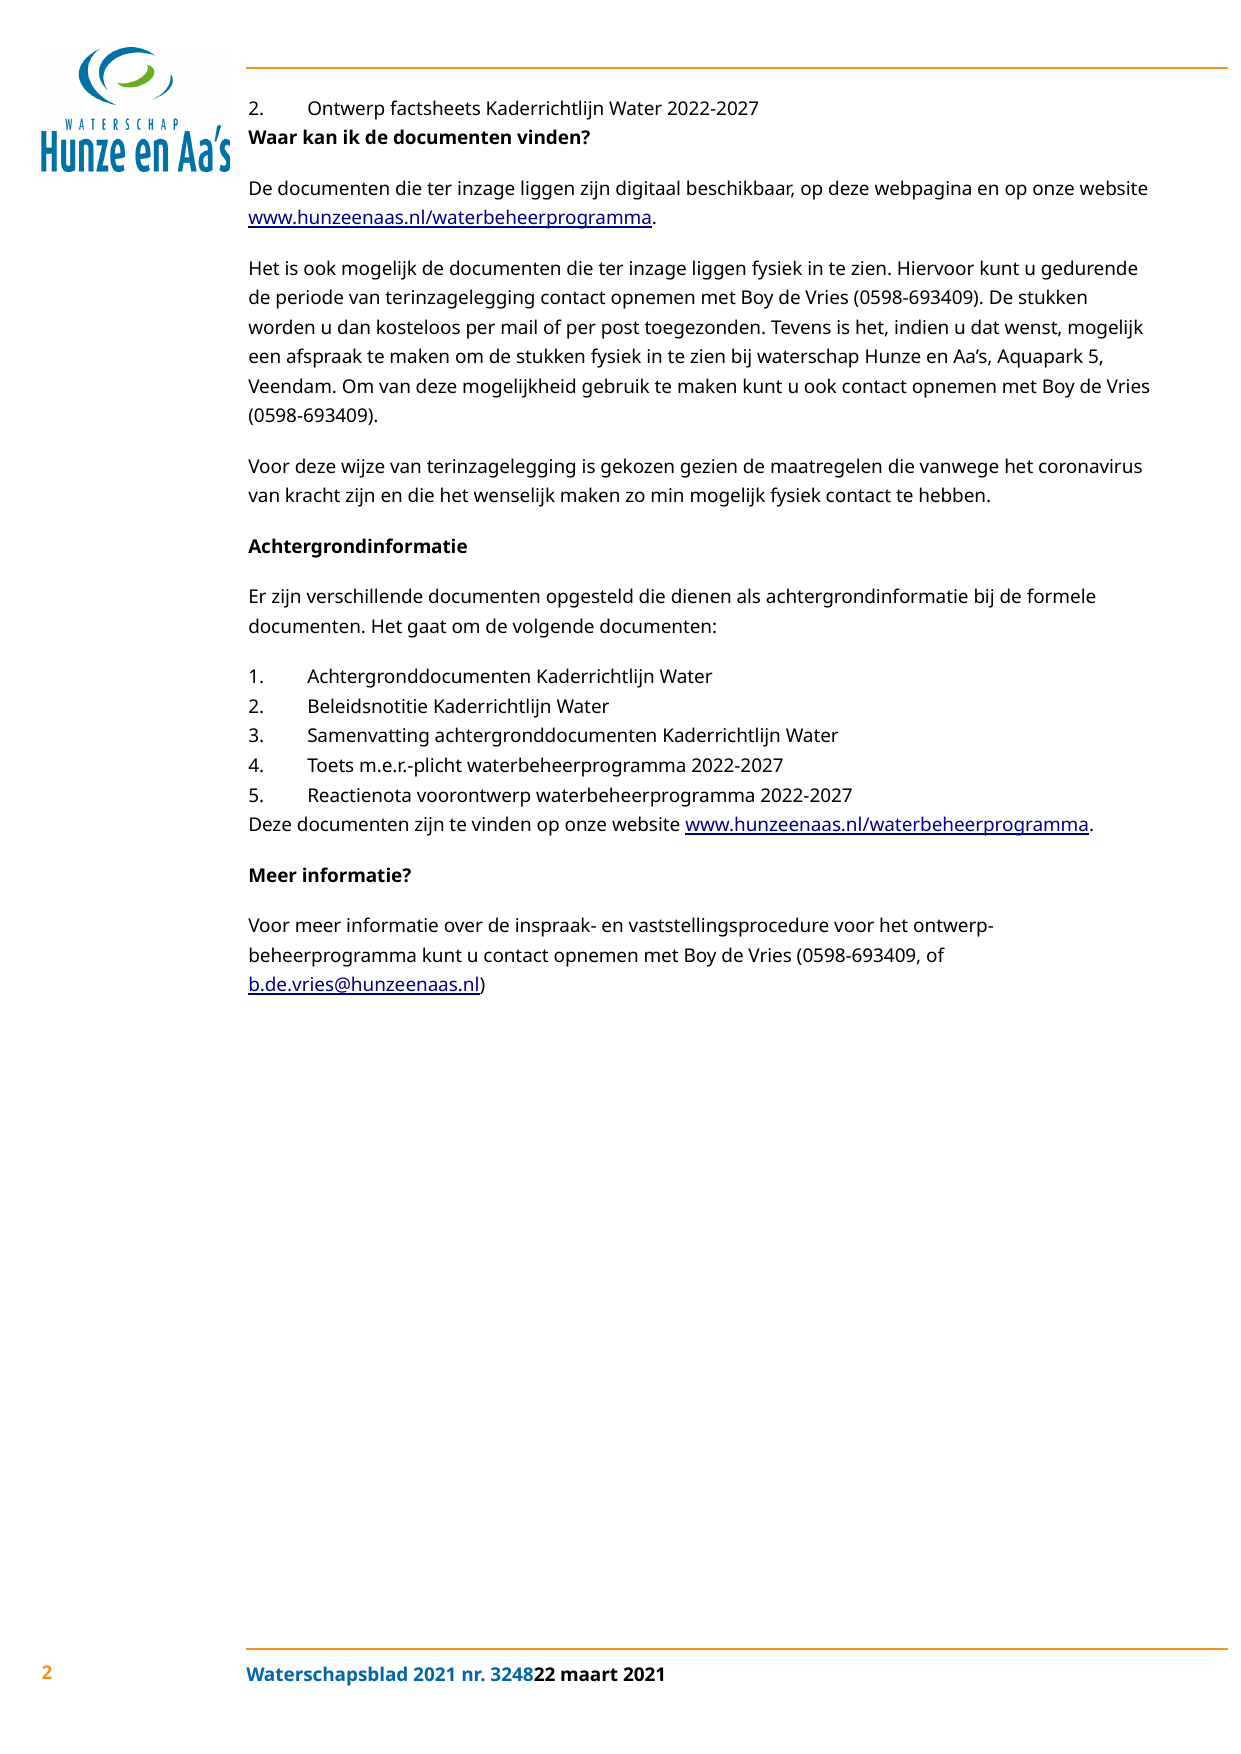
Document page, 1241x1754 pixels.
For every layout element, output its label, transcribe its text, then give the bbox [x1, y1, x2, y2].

list Reactienota voorontwerp waterbeheerprogramma 2022-2027 [248, 782, 1152, 808]
picture [226, 145, 231, 156]
list Achtergronddocumenten Kaderrichtlijn Water [248, 663, 1152, 689]
text Er zijn verschillende documenten opgesteld die dienen als achtergrondinformatie bij de formele documenten. Het gaat om de volgende documenten: [248, 583, 1152, 639]
text De documenten die ter inzage liggen zijn digitaal beschikbaar, op deze webpagina en op onze website www.hunzeenaas.nl/waterbeheerprogramma. [248, 175, 1152, 230]
picture [41, 47, 231, 172]
text Het is ook mogelijk de documenten die ter inzage liggen fysiek in te zien. Hiervoor kunt u gedurende de periode van terinzagelegging contact opnemen met Boy de Vries (0598-693409). De stukken worden u dan kosteloos per mail of per post toegezonden. Tevens is het, indien u dat wenst, mogelijk een afspraak te maken om de stukken fysiek in te zien bij waterschap Hunze en Aa’s, Aquapark 5, Veendam. Om van deze mogelijkheid gebruik te maken kunt u ook contact opnemen met Boy de Vries (0598-693409). [248, 255, 1152, 428]
list Samenvatting achtergronddocumenten Kaderrichtlijn Water [248, 723, 1152, 748]
text Achtergrondinformatie [248, 533, 1152, 559]
list Ontwerp factsheets Kaderrichtlijn Water 2022-2027 [248, 95, 1152, 121]
text Voor deze wijze van terinzagelegging is gekozen gezien de maatregelen die vanwege het coronavirus van kracht zijn en die het wenselijk maken zo min mogelijk fysiek contact te hebben. [248, 453, 1152, 508]
picture [183, 163, 191, 172]
text Waar kan ik de documenten vinden? [248, 124, 1152, 150]
text Voor meer informatie over de inspraak- en vaststellingsprocedure voor het ontwerp-beheerprogramma kunt u contact opnemen met Boy de Vries (0598-693409, of b.de.vries@hunzeenaas.nl) [248, 912, 1152, 997]
picture [47, 154, 51, 172]
list Beleidsnotitie Kaderrichtlijn Water [248, 693, 1152, 719]
list Toets m.e.r.-plicht waterbeheerprogramma 2022-2027 [248, 752, 1152, 778]
text Meer informatie? [248, 862, 1152, 888]
text Deze documenten zijn te vinden op onze website www.hunzeenaas.nl/waterbeheerprogramma. [248, 811, 1152, 837]
